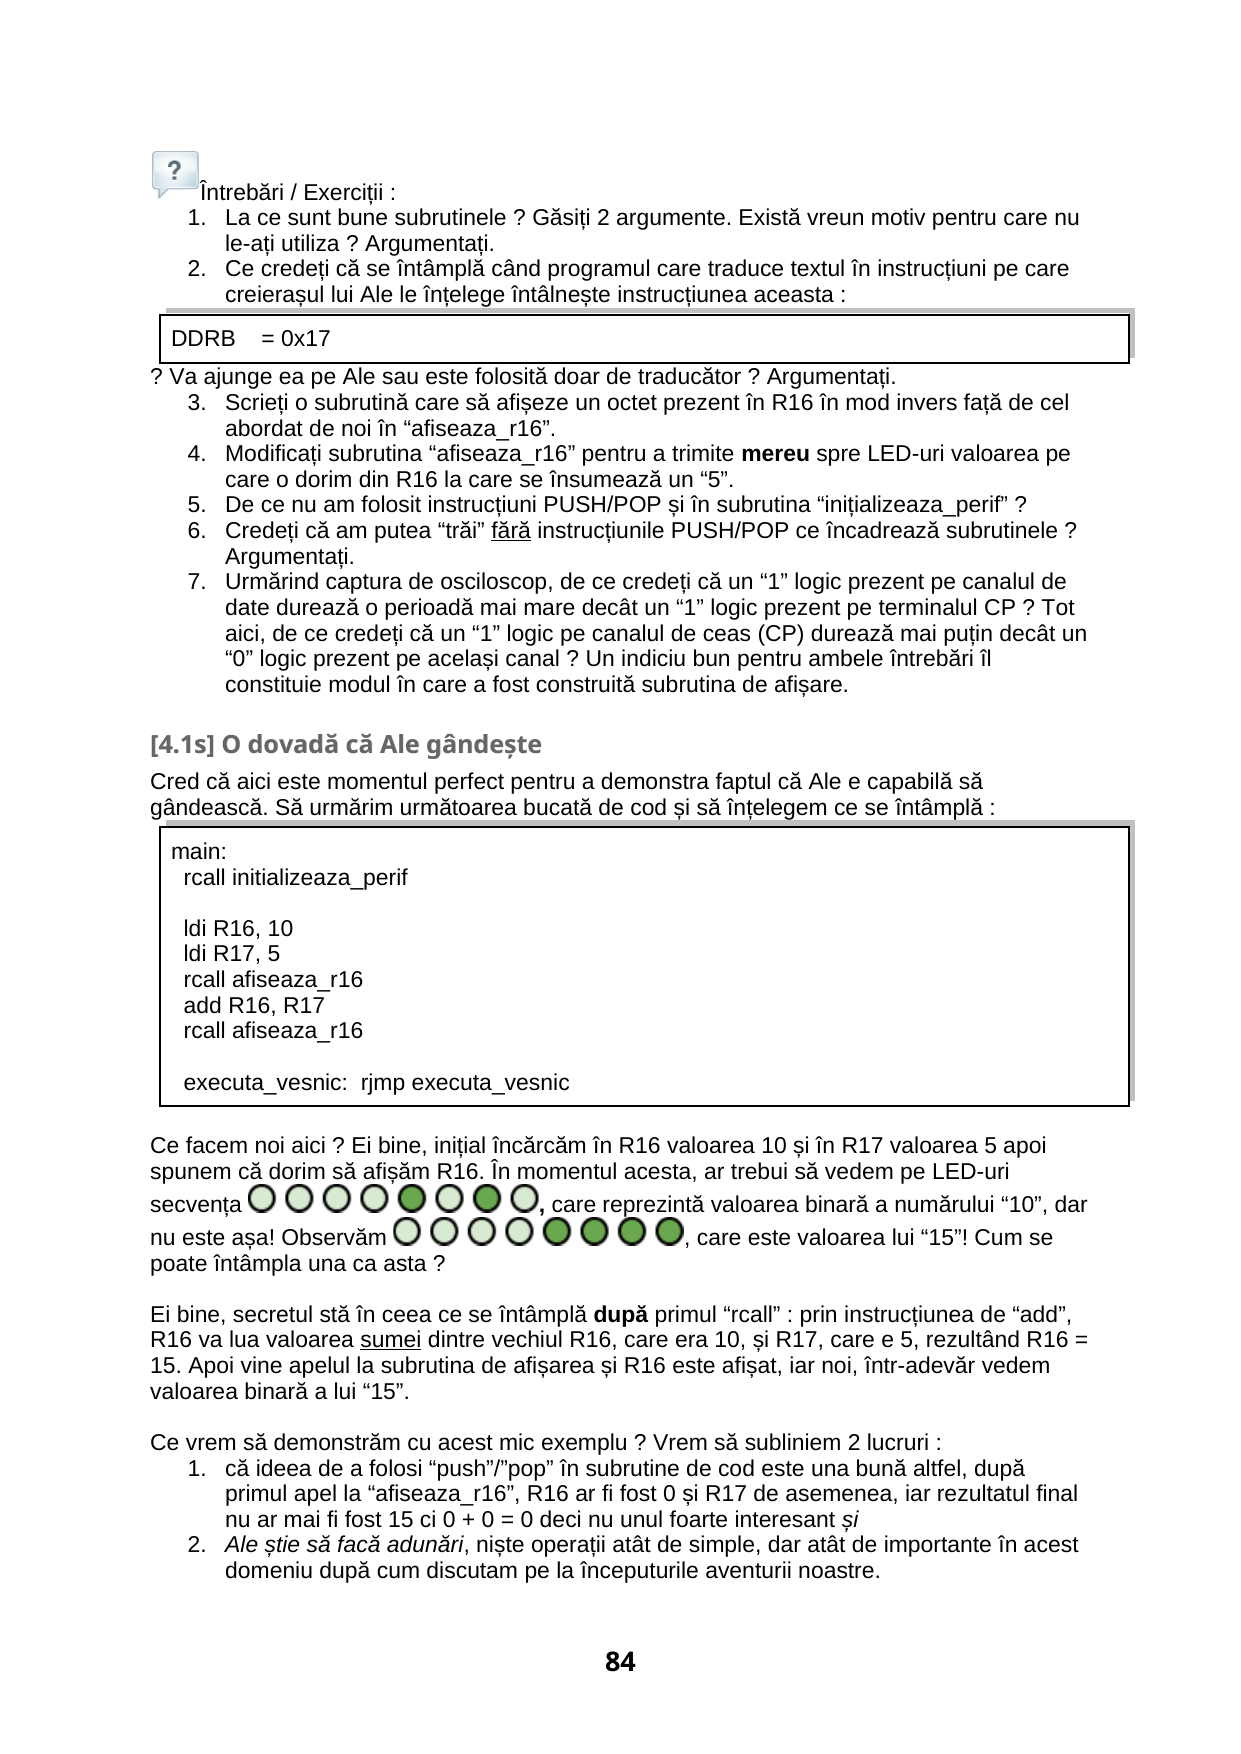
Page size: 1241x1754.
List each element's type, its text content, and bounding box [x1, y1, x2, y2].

text Ce vrem să demonstrăm cu acest mic exemplu ? Vrem să subliniem 2 lucruri : [150, 1429, 1091, 1455]
picture [393, 1217, 684, 1246]
list Ale știe să facă adunări, niște operații atât de simple, dar atât de importante în acest domeniu după cum discutam pe la începuturile aventurii noastre. [187, 1532, 1091, 1583]
list Scrieți o subrutină care să afișeze un octet prezent în R16 în mod invers față de cel abordat de noi în “afiseaza_r16”. [187, 390, 1091, 441]
subtitle [4.1s] O dovadă că Ale gândește [150, 726, 1091, 760]
text Cred că aici este momentul perfect pentru a demonstra faptul că Ale e capabilă să gândească. Să urmărim următoarea bucată de cod și să înțelegem ce se întâmplă : [150, 769, 1091, 820]
text Ei bine, secretul stă în ceea ce se întâmplă după primul “rcall” : prin instrucțiunea de “add”, R16 va lua valoarea sumei dintre vechiul R16, care era 10, și R17, care e 5, rezultând R16 = 15. Apoi vine apelul la subrutina de afișarea și R16 este afișat, iar noi, într-adevăr vedem valoarea binară a lui “15”. [150, 1301, 1091, 1404]
text Ce facem noi aici ? Ei bine, inițial încărcăm în R16 valoarea 10 și în R17 valoarea 5 apoi spunem că dorim să afișăm R16. În momentul acesta, ar trebui să vedem pe LED-uri secvența , care reprezintă valoarea binară a numărului “10”, dar nu este așa! Observăm , care este valoarea lui “15”! Cum se poate întâmpla una ca asta ? [150, 1133, 1091, 1276]
list Ce credeți că se întâmplă când programul care traduce textul în instrucțiuni pe care creierașul lui Ale le înțelege întâlnește instrucțiunea aceasta : [187, 256, 1091, 307]
list că ideea de a folosi “push”/”pop” în subrutine de cod este una bună altfel, după primul apel la “afiseaza_r16”, R16 ar fi fost 0 și R17 de asemenea, iar rezultatul final nu ar mai fi fost 15 ci 0 + 0 = 0 deci nu unul foarte interesant și [187, 1455, 1091, 1532]
table_header main: rcall initializeaza_perif ldi R16, 10 ldi R17, 5 rcall afiseaza_r16 add R16, R17 rcall afiseaza_r16 executa_vesnic: rjmp executa_vesnic [161, 828, 1128, 1105]
picture [248, 1184, 539, 1213]
list Credeți că am putea “trăi” fără instrucțiunile PUSH/POP ce încadrează subrutinele ? Argumentați. [187, 518, 1091, 569]
list La ce sunt bune subrutinele ? Găsiți 2 argumente. Există vreun motiv pentru care nu le-ați utiliza ? Argumentați. [187, 205, 1091, 256]
text Întrebări / Exerciții : [150, 176, 1091, 205]
list Modificați subrutina “afiseaza_r16” pentru a trimite mereu spre LED-uri valoarea pe care o dorim din R16 la care se însumează un “5”. [187, 441, 1091, 492]
list De ce nu am folosit instrucțiuni PUSH/POP și în subrutina “inițializeaza_perif” ? [187, 492, 1091, 518]
table_header DDRB = 0x17 [161, 316, 1128, 362]
list Urmărind captura de osciloscop, de ce credeți că un “1” logic prezent pe canalul de date durează o perioadă mai mare decât un “1” logic prezent pe terminalul CP ? Tot aici, de ce credeți că un “1” logic pe canalul de ceas (CP) durează mai puțin decât un “0” logic prezent pe același canal ? Un indiciu bun pentru ambele întrebări îl constituie modul în care a fost construită subrutina de afișare. [187, 569, 1091, 697]
picture [150, 150, 200, 200]
text ? Va ajunge ea pe Ale sau este folosită doar de traducător ? Argumentați. [150, 364, 1091, 390]
